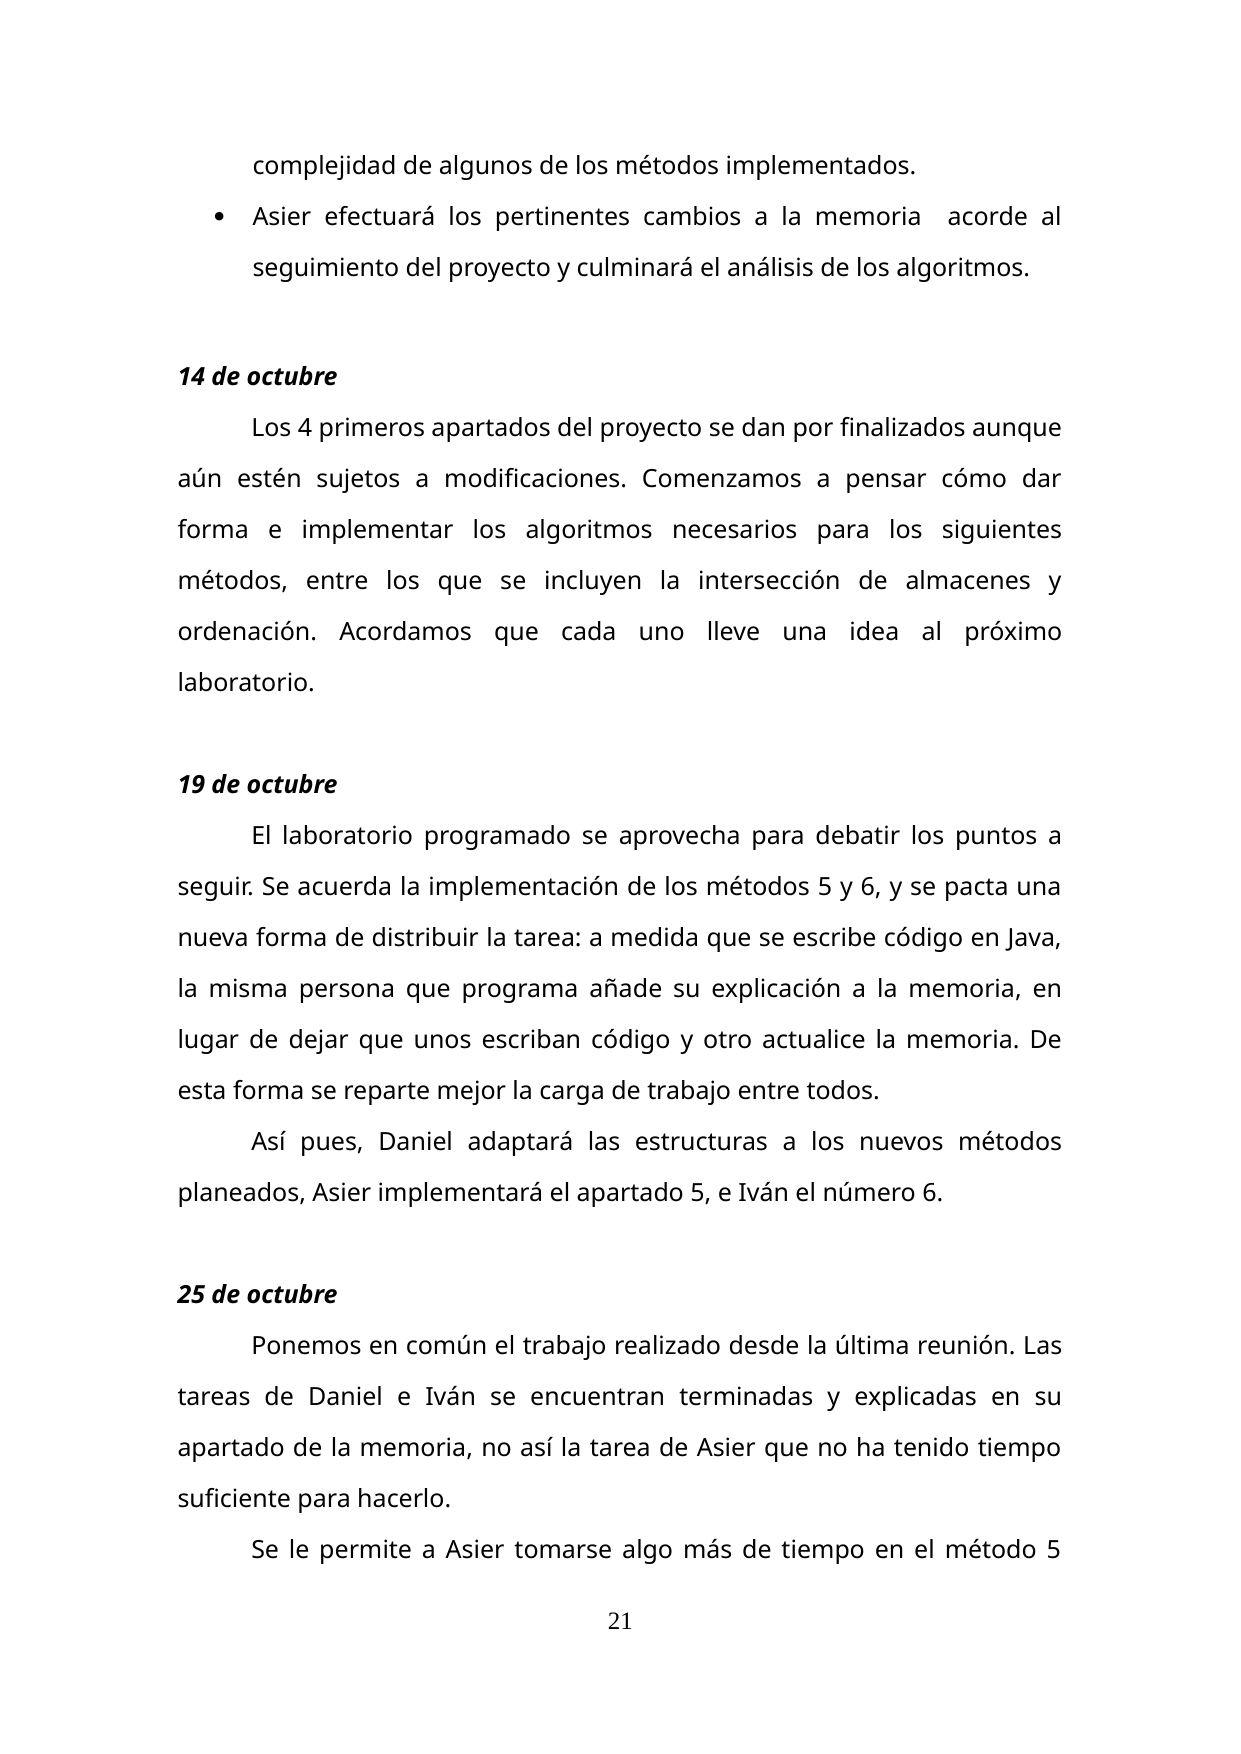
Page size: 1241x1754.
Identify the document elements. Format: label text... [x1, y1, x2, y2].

text 25 de octubre [177, 1277, 1063, 1311]
text 19 de octubre [177, 767, 1063, 801]
text Así pues, Daniel adaptará las estructuras a los nuevos métodos planeados, Asier implementará el apartado 5, e Iván el número 6. [177, 1124, 1063, 1209]
text 14 de octubre [177, 358, 1063, 392]
text El laboratorio programado se aprovecha para debatir los puntos a seguir. Se acuerda la implementación de los métodos 5 y 6, y se pacta una nueva forma de distribuir la tarea: a medida que se escribe código en Java, la misma persona que programa añade su explicación a la memoria, en lugar de dejar que unos escriban código y otro actualice la memoria. De esta forma se reparte mejor la carga de trabajo entre todos. [177, 818, 1063, 1107]
text Ponemos en común el trabajo realizado desde la última reunión. Las tareas de Daniel e Iván se encuentran terminadas y explicadas en su apartado de la memoria, no así la tarea de Asier que no ha tenido tiempo suficiente para hacerlo. [177, 1328, 1063, 1515]
text Los 4 primeros apartados del proyecto se dan por finalizados aunque aún estén sujetos a modificaciones. Comenzamos a pensar cómo dar forma e implementar los algoritmos necesarios para los siguientes métodos, entre los que se incluyen la intersección de almacenes y ordenación. Acordamos que cada uno lleve una idea al próximo laboratorio. [177, 409, 1063, 698]
list Asier efectuará los pertinentes cambios a la memoria acorde al seguimiento del proyecto y culminará el análisis de los algoritmos. [215, 199, 1063, 284]
text Se le permite a Asier tomarse algo más de tiempo en el método 5 [177, 1532, 1063, 1566]
list complejidad de algunos de los métodos implementados. [215, 148, 1063, 182]
